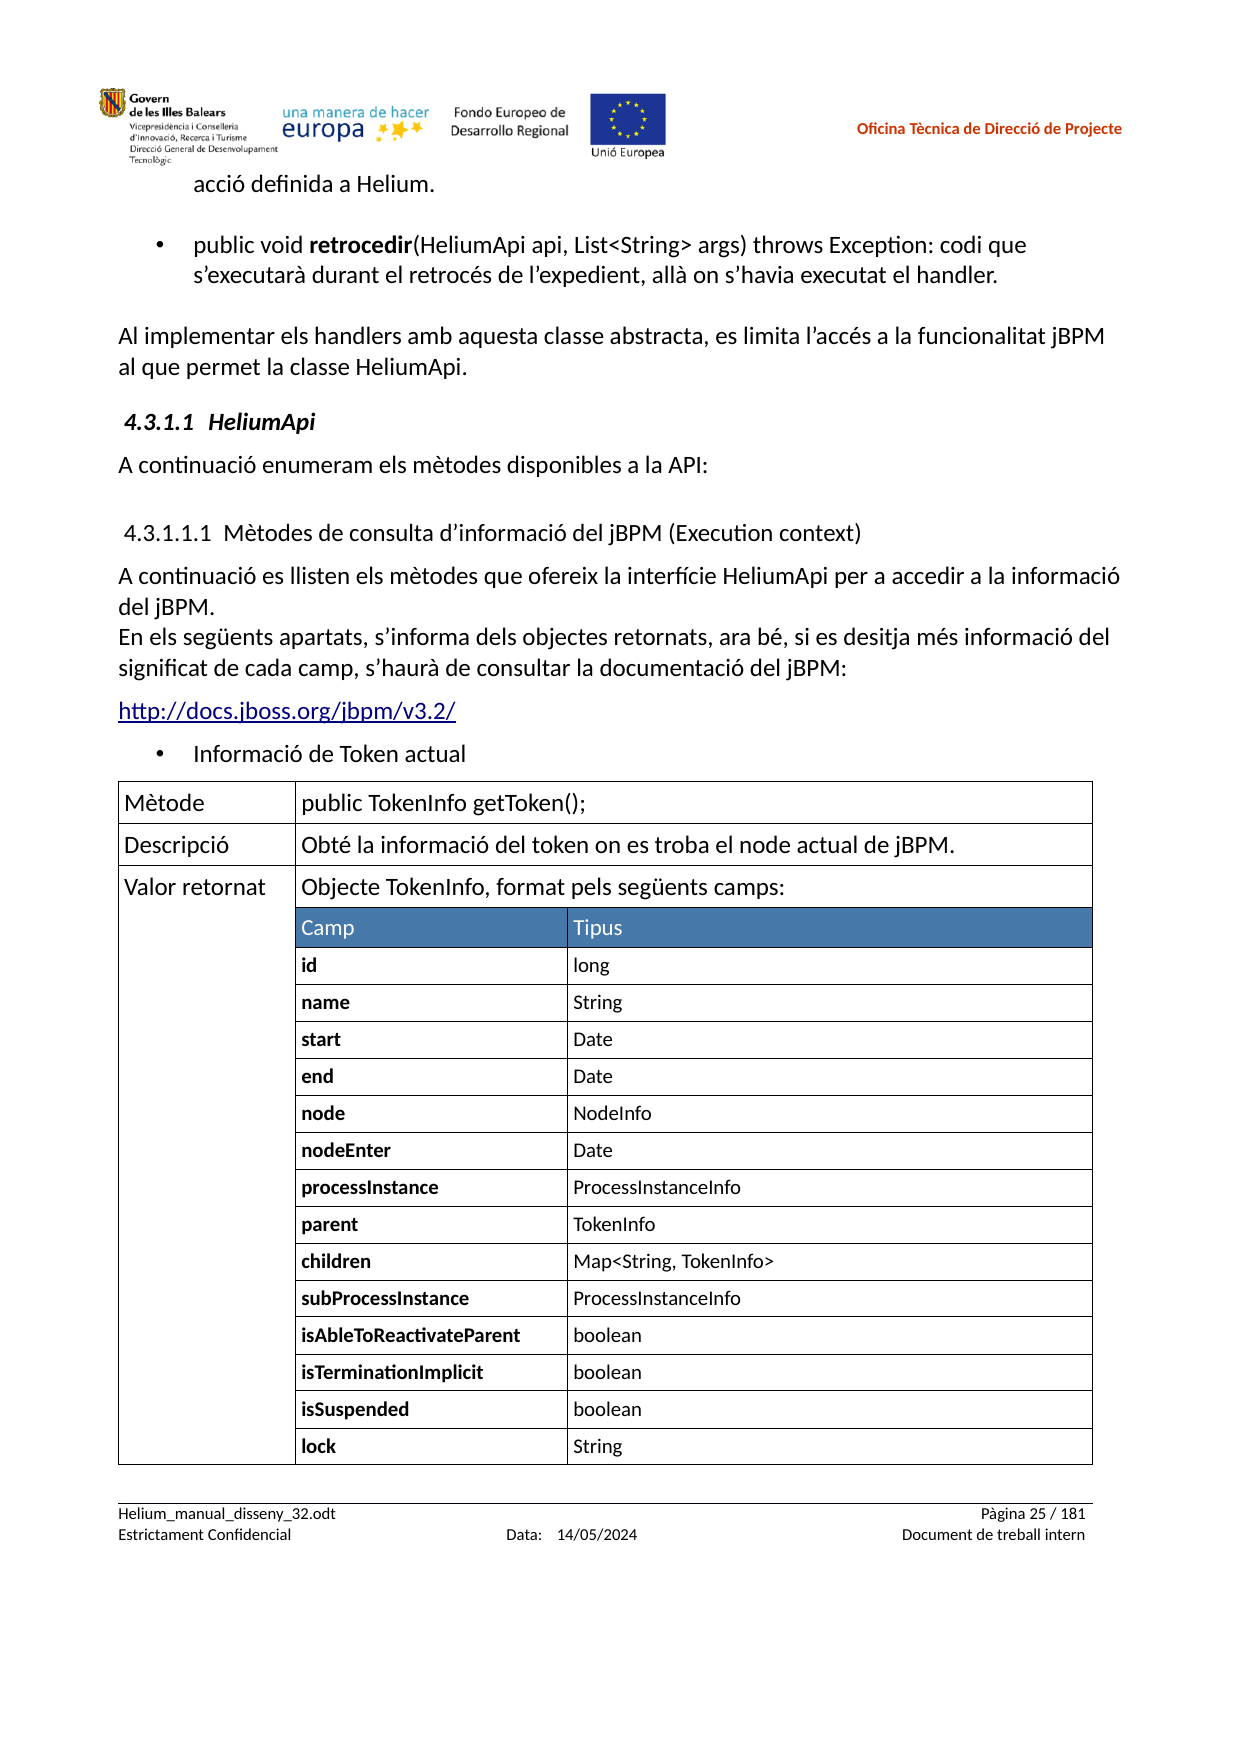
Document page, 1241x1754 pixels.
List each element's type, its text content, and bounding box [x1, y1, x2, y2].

text http://docs.jboss.org/jbpm/v3.2/ [118, 695, 1122, 725]
list Informació de Token actual [156, 738, 1122, 768]
table_cell Camp [296, 908, 567, 947]
table_cell TokenInfo [568, 1207, 1092, 1242]
list acció definida a Helium. [156, 168, 1122, 229]
table_cell node [296, 1096, 567, 1132]
table_cell isTerminationImplicit [296, 1355, 567, 1390]
table_cell boolean [568, 1355, 1092, 1390]
table_cell long [568, 948, 1092, 984]
table_cell Tipus [568, 908, 1092, 947]
table_cell children [296, 1244, 567, 1279]
table_cell Valor retornat [119, 866, 295, 1464]
table_cell String [568, 985, 1092, 1021]
table_cell isAbleToReactivateParent [296, 1317, 567, 1353]
text A continuació es llisten els mètodes que ofereix la interfície HeliumApi per a accedir a la informació del jBPM. En els següents apartats, s’informa dels objectes retornats, ara bé, si es desitja més informació del significat de cada camp, s’haurà de consultar la documentació del jBPM: [118, 560, 1122, 682]
table_cell Date [568, 1133, 1092, 1168]
table_cell boolean [568, 1391, 1092, 1427]
table_cell Map<String, TokenInfo> [568, 1244, 1092, 1279]
table_cell ProcessInstanceInfo [568, 1170, 1092, 1206]
table_cell parent [296, 1207, 567, 1242]
picture [99, 87, 668, 166]
table_cell end [296, 1059, 567, 1094]
table_cell Date [568, 1059, 1092, 1094]
table_header Mètode [119, 782, 295, 823]
table_cell Descripció [119, 824, 295, 865]
list public void retrocedir(HeliumApi api, List<String> args) throws Exception: codi que s’executarà durant el retrocés de l’expedient, allà on s’havia executat el handler. [156, 229, 1122, 290]
table_cell lock [296, 1429, 567, 1464]
table_cell id [296, 948, 567, 984]
text Al implementar els handlers amb aquesta classe abstracta, es limita l’accés a la funcionalitat jBPM al que permet la classe HeliumApi. [118, 321, 1122, 382]
table_header public TokenInfo getToken(); [296, 782, 1092, 823]
subtitle Mètodes de consulta d’informació del jBPM (Execution context) [118, 517, 1122, 548]
table_cell subProcessInstance [296, 1281, 567, 1316]
table_cell Date [568, 1022, 1092, 1058]
table_cell name [296, 985, 567, 1021]
table_cell Objecte TokenInfo, format pels següents camps: [296, 866, 1092, 907]
table_cell isSuspended [296, 1391, 567, 1427]
table_cell String [568, 1429, 1092, 1464]
table_cell boolean [568, 1317, 1092, 1353]
subtitle HeliumApi [118, 407, 1122, 437]
table_cell Obté la informació del token on es troba el node actual de jBPM. [296, 824, 1092, 865]
table_cell ProcessInstanceInfo [568, 1281, 1092, 1316]
table_cell NodeInfo [568, 1096, 1092, 1132]
table_cell start [296, 1022, 567, 1058]
table_cell processInstance [296, 1170, 567, 1206]
table_cell nodeEnter [296, 1133, 567, 1168]
text A continuació enumeram els mètodes disponibles a la API: [118, 449, 1122, 480]
